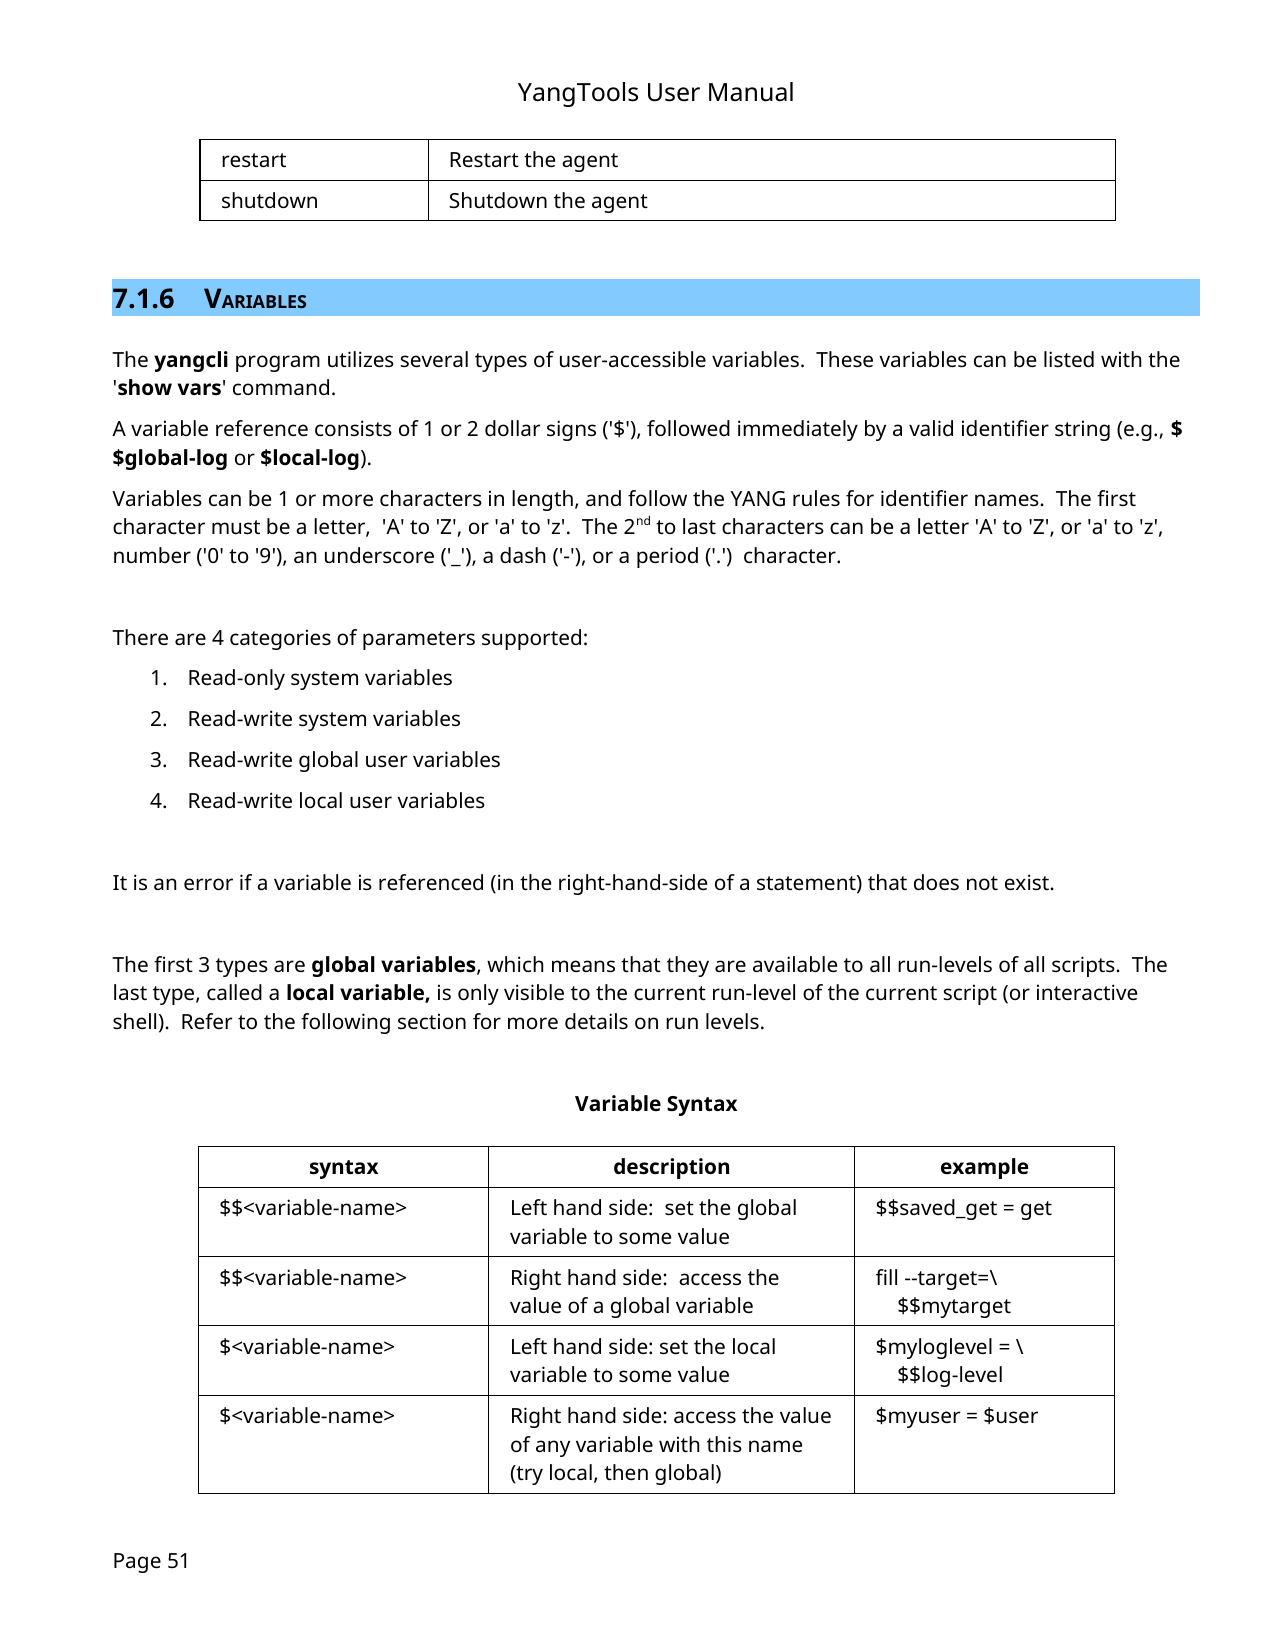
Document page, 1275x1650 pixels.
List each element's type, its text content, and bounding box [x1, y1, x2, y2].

table_cell Right hand side: access the value of any variable with this name (try local, then global) [489, 1396, 854, 1493]
subtitle Variables [112, 279, 1200, 316]
table_cell Shutdown the agent [429, 181, 1115, 220]
table_header description [489, 1147, 854, 1187]
table_cell fill --target=\ $$mytarget [855, 1257, 1114, 1325]
table_cell $<variable-name> [199, 1326, 488, 1395]
list Read-write local user variables [150, 786, 1200, 815]
list Read-write global user variables [150, 745, 1200, 774]
text A variable reference consists of 1 or 2 dollar signs ('$'), followed immediately by a valid identifier string (e.g., $$global-log or $local-log). [112, 414, 1200, 471]
table_cell restart [201, 140, 428, 179]
table_cell $<variable-name> [199, 1396, 488, 1493]
list Read-only system variables [150, 663, 1200, 692]
text Variables can be 1 or more characters in length, and follow the YANG rules for identifier names. The first character must be a letter, 'A' to 'Z', or 'a' to 'z'. The 2nd to last characters can be a letter 'A' to 'Z', or 'a' to 'z', number ('0' to '9'), an underscore ('_'), a dash ('-'), or a period ('.') character. [112, 484, 1200, 569]
table_cell $$<variable-name> [199, 1257, 488, 1325]
table_cell Left hand side: set the global variable to some value [489, 1188, 854, 1256]
list Read-write system variables [150, 704, 1200, 733]
table_cell Restart the agent [429, 140, 1115, 179]
text The first 3 types are global variables, which means that they are available to all run-levels of all scripts. The last type, called a local variable, is only visible to the current run-level of the current script (or interactive shell). Refer to the following section for more details on run levels. [112, 950, 1200, 1035]
table_header example [855, 1147, 1114, 1187]
text The yangcli program utilizes several types of user-accessible variables. These variables can be listed with the 'show vars' command. [112, 345, 1200, 402]
table_cell Left hand side: set the local variable to some value [489, 1326, 854, 1395]
text It is an error if a variable is referenced (in the right-hand-side of a statement) that does not exist. [112, 868, 1200, 897]
table_cell Right hand side: access the value of a global variable [489, 1257, 854, 1325]
table_cell $myuser = $user [855, 1396, 1114, 1493]
table_cell shutdown [201, 181, 428, 220]
table_cell $$saved_get = get [855, 1188, 1114, 1256]
table_header syntax [199, 1147, 488, 1187]
table_cell $myloglevel = \ $$log-level [855, 1326, 1114, 1395]
table_cell $$<variable-name> [199, 1188, 488, 1256]
subtitle Variable Syntax [127, 1089, 1185, 1117]
text There are 4 categories of parameters supported: [112, 623, 1200, 651]
